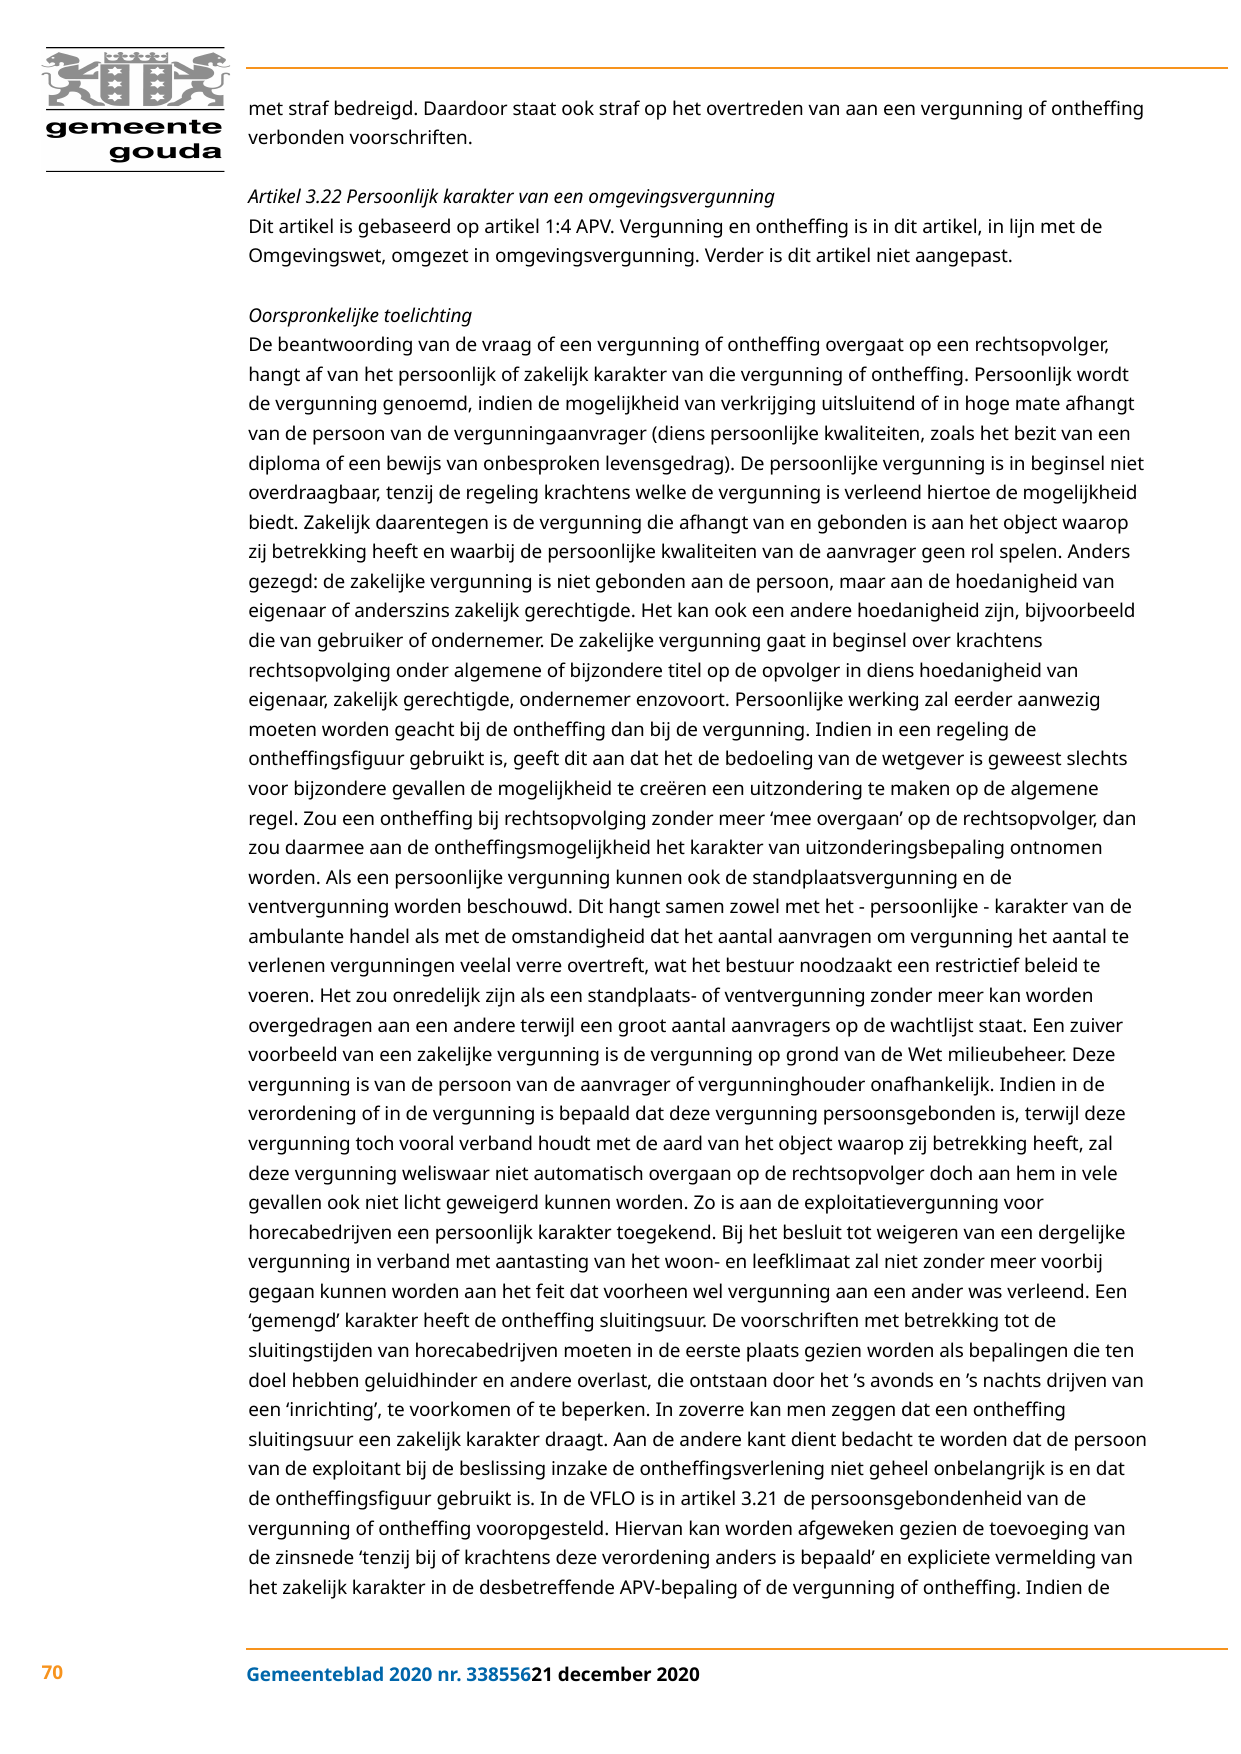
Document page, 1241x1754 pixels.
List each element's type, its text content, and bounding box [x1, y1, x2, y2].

text Artikel 3.22 Persoonlijk karakter van een omgevingsvergunning [248, 183, 1152, 209]
picture [41, 47, 231, 172]
text Dit artikel is gebaseerd op artikel 1:4 APV. Vergunning en ontheffing is in dit artikel, in lijn met de Omgevingswet, omgezet in omgevingsvergunning. Verder is dit artikel niet aangepast. [248, 213, 1152, 268]
text De beantwoording van de vraag of een vergunning of ontheffing overgaat op een rechtsopvolger, hangt af van het persoonlijk of zakelijk karakter van die vergunning of ontheffing. Persoonlijk wordt de vergunning genoemd, indien de mogelijkheid van verkrijging uitsluitend of in hoge mate afhangt van de persoon van de vergunningaanvrager (diens persoonlijke kwaliteiten, zoals het bezit van een diploma of een bewijs van onbesproken levensgedrag). De persoonlijke vergunning is in beginsel niet overdraagbaar, tenzij de regeling krachtens welke de vergunning is verleend hiertoe de mogelijkheid biedt. Zakelijk daarentegen is de vergunning die afhangt van en gebonden is aan het object waarop zij betrekking heeft en waarbij de persoonlijke kwaliteiten van de aanvrager geen rol spelen. Anders gezegd: de zakelijke vergunning is niet gebonden aan de persoon, maar aan de hoedanigheid van eigenaar of anderszins zakelijk gerechtigde. Het kan ook een andere hoedanigheid zijn, bijvoorbeeld die van gebruiker of ondernemer. De zakelijke vergunning gaat in beginsel over krachtens rechtsopvolging onder algemene of bijzondere titel op de opvolger in diens hoedanigheid van eigenaar, zakelijk gerechtigde, ondernemer enzovoort. Persoonlijke werking zal eerder aanwezig moeten worden geacht bij de ontheffing dan bij de vergunning. Indien in een regeling de ontheffingsfiguur gebruikt is, geeft dit aan dat het de bedoeling van de wetgever is geweest slechts voor bijzondere gevallen de mogelijkheid te creëren een uitzondering te maken op de algemene regel. Zou een ontheffing bij rechtsopvolging zonder meer ‘mee overgaan’ op de rechtsopvolger, dan zou daarmee aan de ontheffingsmogelijkheid het karakter van uitzonderingsbepaling ontnomen worden. Als een persoonlijke vergunning kunnen ook de standplaatsvergunning en de ventvergunning worden beschouwd. Dit hangt samen zowel met het - persoonlijke - karakter van de ambulante handel als met de omstandigheid dat het aantal aanvragen om vergunning het aantal te verlenen vergunningen veelal verre overtreft, wat het bestuur noodzaakt een restrictief beleid te voeren. Het zou onredelijk zijn als een standplaats- of ventvergunning zonder meer kan worden overgedragen aan een andere terwijl een groot aantal aanvragers op de wachtlijst staat. Een zuiver voorbeeld van een zakelijke vergunning is de vergunning op grond van de Wet milieubeheer. Deze vergunning is van de persoon van de aanvrager of vergunninghouder onafhankelijk. Indien in de verordening of in de vergunning is bepaald dat deze vergunning persoonsgebonden is, terwijl deze vergunning toch vooral verband houdt met de aard van het object waarop zij betrekking heeft, zal deze vergunning weliswaar niet automatisch overgaan op de rechtsopvolger doch aan hem in vele gevallen ook niet licht geweigerd kunnen worden. Zo is aan de exploitatievergunning voor horecabedrijven een persoonlijk karakter toegekend. Bij het besluit tot weigeren van een dergelijke vergunning in verband met aantasting van het woon- en leefklimaat zal niet zonder meer voorbij gegaan kunnen worden aan het feit dat voorheen wel vergunning aan een ander was verleend. Een ‘gemengd’ karakter heeft de ontheffing sluitingsuur. De voorschriften met betrekking tot de sluitingstijden van horecabedrijven moeten in de eerste plaats gezien worden als bepalingen die ten doel hebben geluidhinder en andere overlast, die ontstaan door het ’s avonds en ’s nachts drijven van een ‘inrichting’, te voorkomen of te beperken. In zoverre kan men zeggen dat een ontheffing sluitingsuur een zakelijk karakter draagt. Aan de andere kant dient bedacht te worden dat de persoon van de exploitant bij de beslissing inzake de ontheffingsverlening niet geheel onbelangrijk is en dat de ontheffingsfiguur gebruikt is. In de VFLO is in artikel 3.21 de persoonsgebondenheid van de vergunning of ontheffing vooropgesteld. Hiervan kan worden afgeweken gezien de toevoeging van de zinsnede ‘tenzij bij of krachtens deze verordening anders is bepaald’ en expliciete vermelding van het zakelijk karakter in de desbetreffende APV-bepaling of de vergunning of ontheffing. Indien de [248, 331, 1152, 1600]
text met straf bedreigd. Daardoor staat ook straf op het overtreden van aan een vergunning of ontheffing verbonden voorschriften. [248, 95, 1152, 150]
text Oorspronkelijke toelichting [248, 302, 1152, 328]
